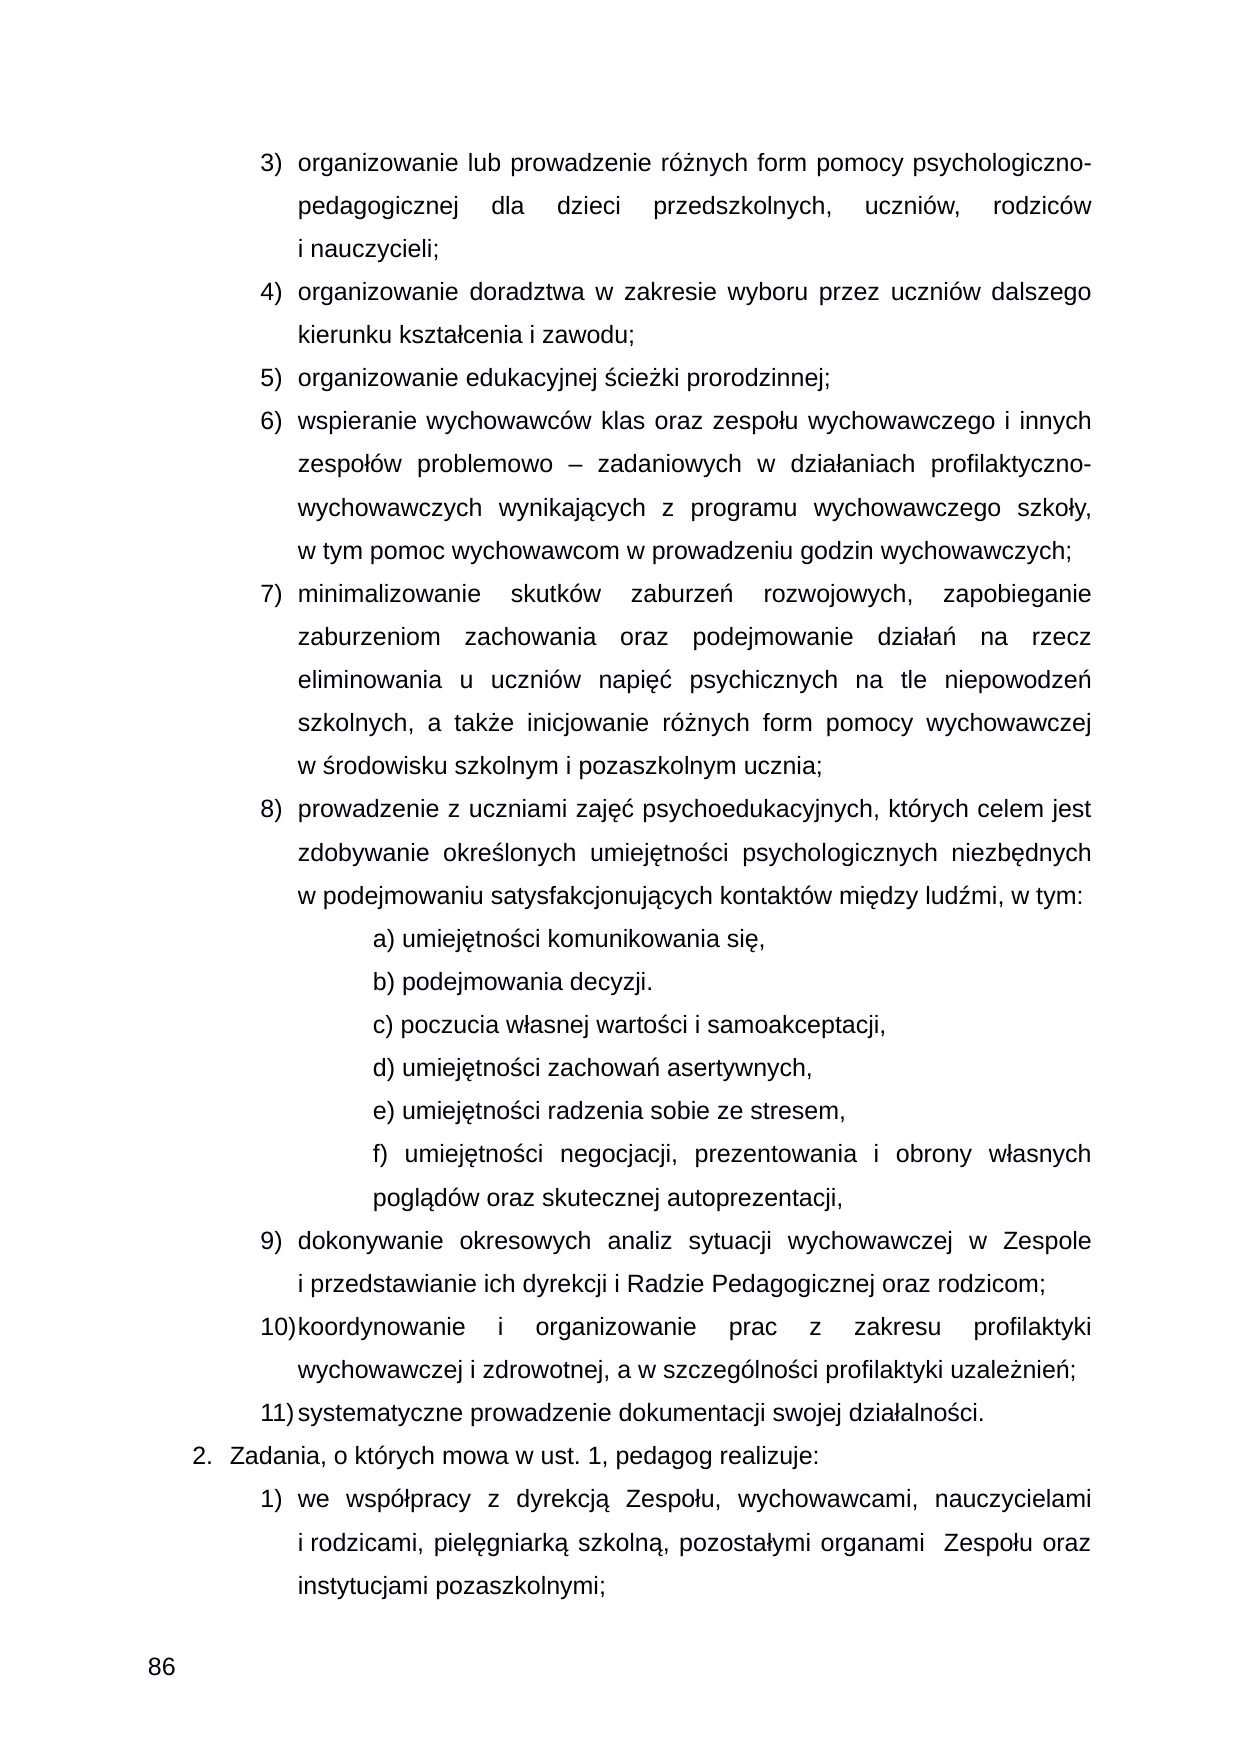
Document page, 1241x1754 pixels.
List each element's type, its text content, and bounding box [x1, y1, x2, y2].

subtitle d) umiejętności zachowań asertywnych, [354, 1053, 1093, 1082]
subtitle prowadzenie z uczniami zajęć psychoedukacyjnych, których celem jest zdobywanie określonych umiejętności psychologicznych niezbędnych w podejmowaniu satysfakcjonujących kontaktów między ludźmi, w tym: [260, 794, 1093, 909]
subtitle c) poczucia własnej wartości i samoakceptacji, [354, 1010, 1093, 1039]
subtitle f) umiejętności negocjacji, prezentowania i obrony własnych poglądów oraz skutecznej autoprezentacji, [354, 1139, 1093, 1211]
subtitle minimalizowanie skutków zaburzeń rozwojowych, zapobieganie zaburzeniom zachowania oraz podejmowanie działań na rzecz eliminowania u uczniów napięć psychicznych na tle niepowodzeń szkolnych, a także inicjowanie różnych form pomocy wychowawczej w środowisku szkolnym i pozaszkolnym ucznia; [260, 579, 1093, 780]
subtitle b) podejmowania decyzji. [354, 967, 1093, 996]
subtitle Zadania, o których mowa w ust. 1, pedagog realizuje: [192, 1441, 1093, 1470]
subtitle we współpracy z dyrekcją Zespołu, wychowawcami, nauczycielami i rodzicami, pielęgniarką szkolną, pozostałymi organami Zespołu oraz instytucjami pozaszkolnymi; [260, 1484, 1093, 1599]
subtitle organizowanie lub prowadzenie różnych form pomocy psychologiczno-pedagogicznej dla dzieci przedszkolnych, uczniów, rodziców i nauczycieli; [260, 148, 1093, 263]
subtitle systematyczne prowadzenie dokumentacji swojej działalności. [260, 1398, 1093, 1427]
subtitle a) umiejętności komunikowania się, [354, 924, 1093, 953]
subtitle e) umiejętności radzenia sobie ze stresem, [354, 1096, 1093, 1125]
subtitle organizowanie doradztwa w zakresie wyboru przez uczniów dalszego kierunku kształcenia i zawodu; [260, 277, 1093, 349]
subtitle dokonywanie okresowych analiz sytuacji wychowawczej w Zespole i przedstawianie ich dyrekcji i Radzie Pedagogicznej oraz rodzicom; [260, 1226, 1093, 1298]
subtitle organizowanie edukacyjnej ścieżki prorodzinnej; [260, 363, 1093, 392]
subtitle koordynowanie i organizowanie prac z zakresu profilaktyki wychowawczej i zdrowotnej, a w szczególności profilaktyki uzależnień; [260, 1312, 1093, 1384]
subtitle wspieranie wychowawców klas oraz zespołu wychowawczego i innych zespołów problemowo – zadaniowych w działaniach profilaktyczno-wychowawczych wynikających z programu wychowawczego szkoły, w tym pomoc wychowawcom w prowadzeniu godzin wychowawczych; [260, 406, 1093, 564]
